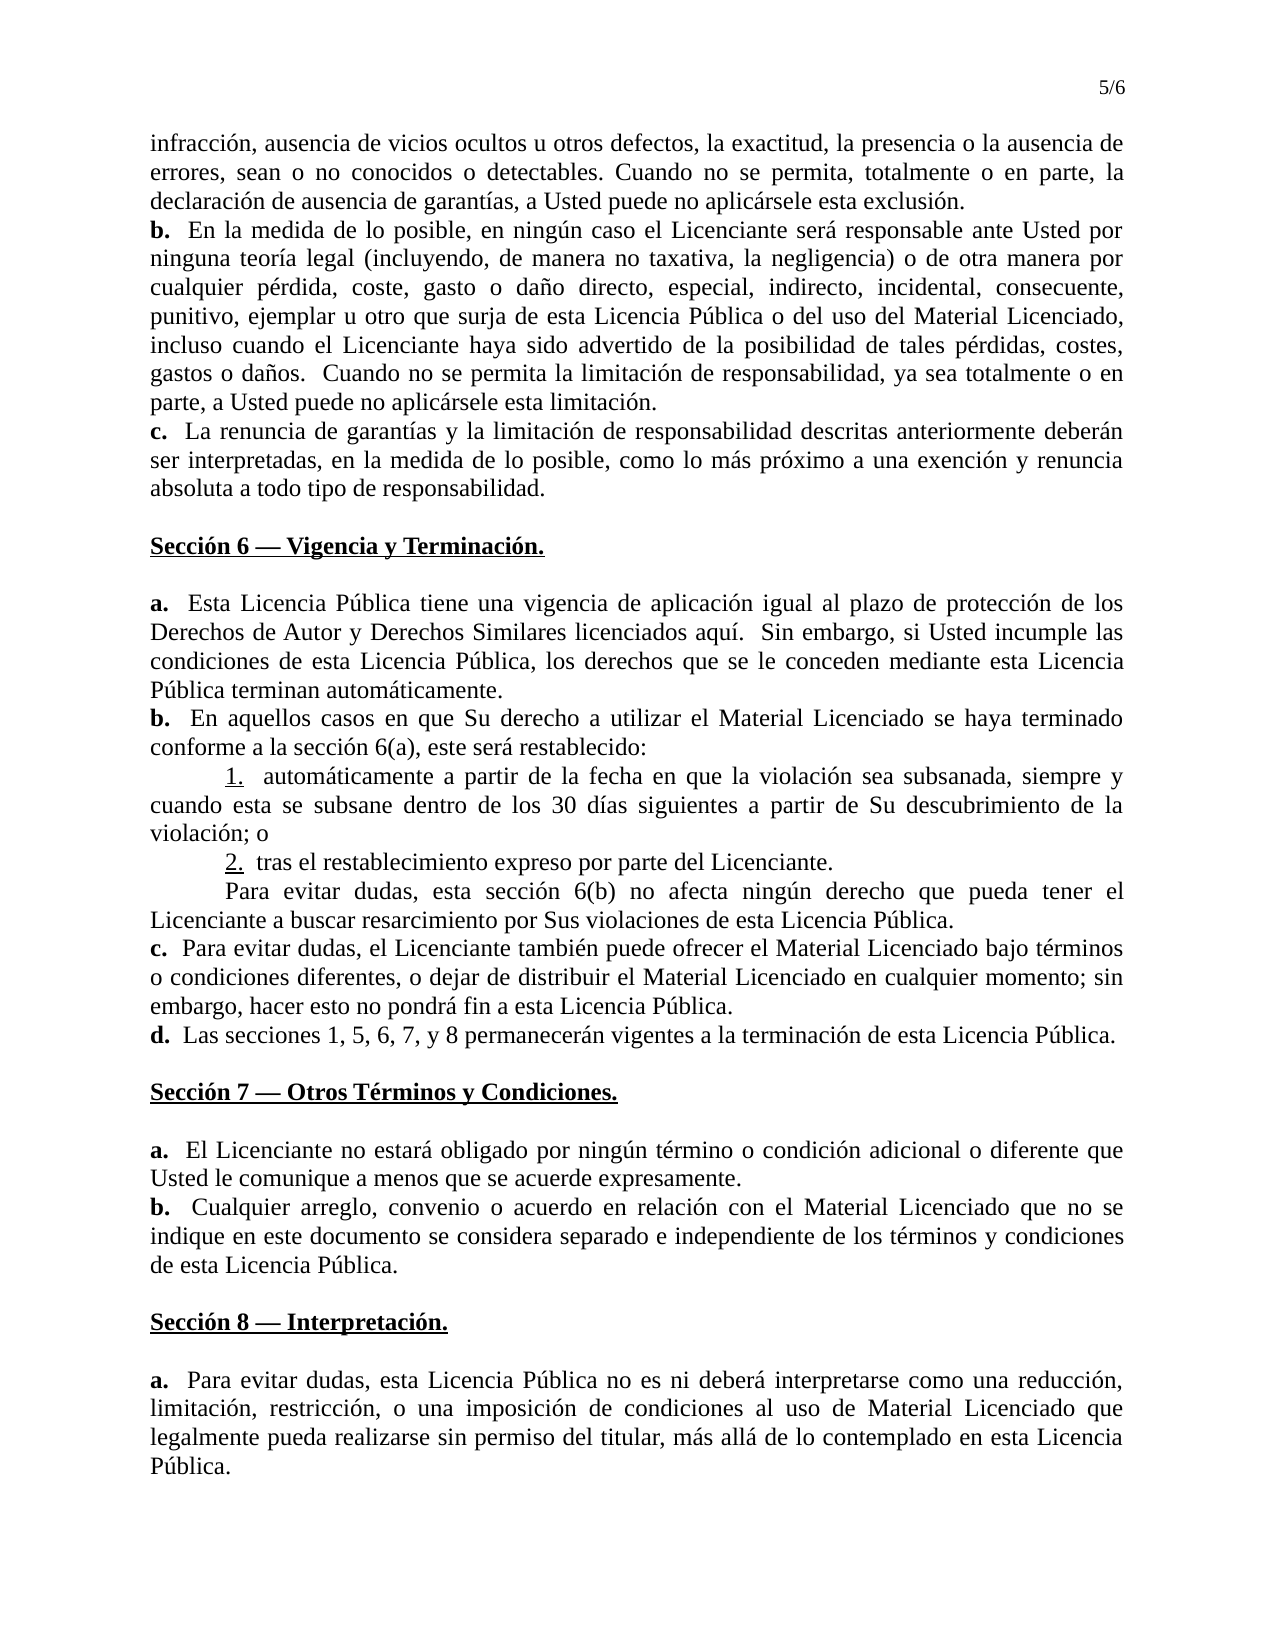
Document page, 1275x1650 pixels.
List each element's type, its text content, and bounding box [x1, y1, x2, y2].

text b. En aquellos casos en que Su derecho a utilizar el Material Licenciado se haya terminado conforme a la sección 6(a), este será restablecido: [150, 703, 1125, 761]
text a. Para evitar dudas, esta Licencia Pública no es ni deberá interpretarse como una reducción, limitación, restricción, o una imposición de condiciones al uso de Material Licenciado que legalmente pueda realizarse sin permiso del titular, más allá de lo contemplado en esta Licencia Pública. [150, 1336, 1125, 1480]
text Sección 6 — Vigencia y Terminación. [150, 502, 1125, 560]
text b. En la medida de lo posible, en ningún caso el Licenciante será responsable ante Usted por ninguna teoría legal (incluyendo, de manera no taxativa, la negligencia) o de otra manera por cualquier pérdida, coste, gasto o daño directo, especial, indirecto, incidental, consecuente, punitivo, ejemplar u otro que surja de esta Licencia Pública o del uso del Material Licenciado, incluso cuando el Licenciante haya sido advertido de la posibilidad de tales pérdidas, costes, gastos o daños. Cuando no se permita la limitación de responsabilidad, ya sea totalmente o en parte, a Usted puede no aplicársele esta limitación. [150, 215, 1125, 416]
text d. Las secciones 1, 5, 6, 7, y 8 permanecerán vigentes a la terminación de esta Licencia Pública. [150, 1020, 1125, 1048]
text Sección 7 — Otros Términos y Condiciones. [150, 1048, 1125, 1106]
text 1. automáticamente a partir de la fecha en que la violación sea subsanada, siempre y cuando esta se subsane dentro de los 30 días siguientes a partir de Su descubrimiento de la violación; o [150, 761, 1125, 847]
text c. La renuncia de garantías y la limitación de responsabilidad descritas anteriormente deberán ser interpretadas, en la medida de lo posible, como lo más próximo a una exención y renuncia absoluta a todo tipo de responsabilidad. [150, 416, 1125, 502]
text b. Cualquier arreglo, convenio o acuerdo en relación con el Material Licenciado que no se indique en este documento se considera separado e independiente de los términos y condiciones de esta Licencia Pública. [150, 1192, 1125, 1278]
text a. El Licenciante no estará obligado por ningún término o condición adicional o diferente que Usted le comunique a menos que se acuerde expresamente. [150, 1106, 1125, 1192]
text a. Esta Licencia Pública tiene una vigencia de aplicación igual al plazo de protección de los Derechos de Autor y Derechos Similares licenciados aquí. Sin embargo, si Usted incumple las condiciones de esta Licencia Pública, los derechos que se le conceden mediante esta Licencia Pública terminan automáticamente. [150, 560, 1125, 703]
text Sección 8 — Interpretación. [150, 1278, 1125, 1336]
text c. Para evitar dudas, el Licenciante también puede ofrecer el Material Licenciado bajo términos o condiciones diferentes, o dejar de distribuir el Material Licenciado en cualquier momento; sin embargo, hacer esto no pondrá fin a esta Licencia Pública. [150, 933, 1125, 1020]
text 2. tras el restablecimiento expreso por parte del Licenciante. [150, 847, 1125, 876]
text Para evitar dudas, esta sección 6(b) no afecta ningún derecho que pueda tener el Licenciante a buscar resarcimiento por Sus violaciones de esta Licencia Pública. [150, 876, 1125, 933]
text infracción, ausencia de vicios ocultos u otros defectos, la exactitud, la presencia o la ausencia de errores, sean o no conocidos o detectables. Cuando no se permita, totalmente o en parte, la declaración de ausencia de garantías, a Usted puede no aplicársele esta exclusión. [150, 128, 1125, 215]
